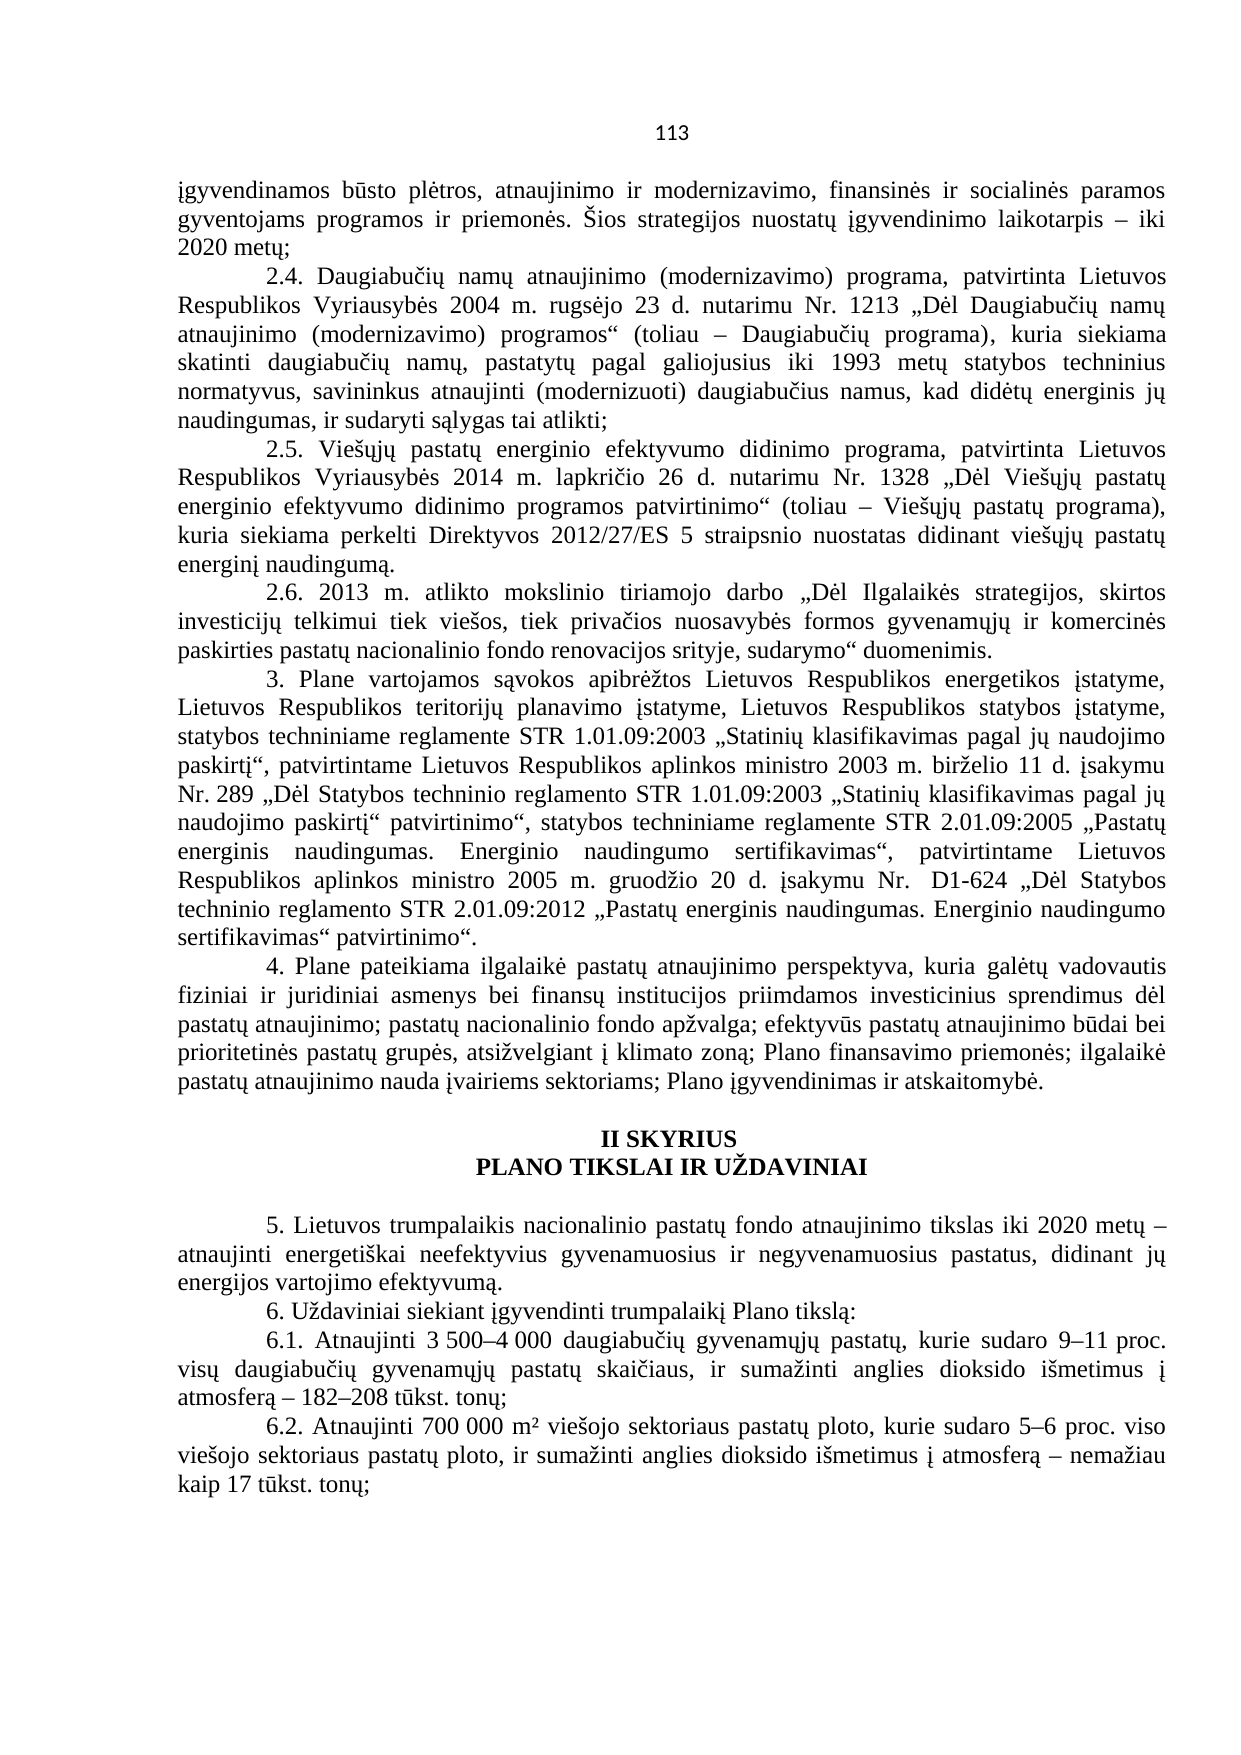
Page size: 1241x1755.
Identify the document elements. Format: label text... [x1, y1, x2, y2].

text II SKYRIUS [177, 1124, 1166, 1152]
text 2.6. 2013 m. atlikto mokslinio tiriamojo darbo „Dėl Ilgalaikės strategijos, skirtos investicijų telkimui tiek viešos, tiek privačios nuosavybės formos gyvenamųjų ir komercinės paskirties pastatų nacionalinio fondo renovacijos srityje, sudarymo“ duomenimis. [177, 577, 1166, 664]
text PLANO TIKSLAI IR UŽDAVINIAI [177, 1152, 1166, 1181]
text 2.4. Daugiabučių namų atnaujinimo (modernizavimo) programa, patvirtinta Lietuvos Respublikos Vyriausybės 2004 m. rugsėjo 23 d. nutarimu Nr. 1213 „Dėl Daugiabučių namų atnaujinimo (modernizavimo) programos“ (toliau – Daugiabučių programa), kuria siekiama skatinti daugiabučių namų, pastatytų pagal galiojusius iki 1993 metų statybos techninius normatyvus, savininkus atnaujinti (modernizuoti) daugiabučius namus, kad didėtų energinis jų naudingumas, ir sudaryti sąlygas tai atlikti; [177, 261, 1166, 434]
text 6.2. Atnaujinti 700 000 m² viešojo sektoriaus pastatų ploto, kurie sudaro 5–6 proc. viso viešojo sektoriaus pastatų ploto, ir sumažinti anglies dioksido išmetimus į atmosferą – nemažiau kaip 17 tūkst. tonų; [177, 1411, 1166, 1497]
text 2.5. Viešųjų pastatų energinio efektyvumo didinimo programa, patvirtinta Lietuvos Respublikos Vyriausybės 2014 m. lapkričio 26 d. nutarimu Nr. 1328 „Dėl Viešųjų pastatų energinio efektyvumo didinimo programos patvirtinimo“ (toliau – Viešųjų pastatų programa), kuria siekiama perkelti Direktyvos 2012/27/ES 5 straipsnio nuostatas didinant viešųjų pastatų energinį naudingumą. [177, 434, 1166, 577]
text 4. Plane pateikiama ilgalaikė pastatų atnaujinimo perspektyva, kuria galėtų vadovautis fiziniai ir juridiniai asmenys bei finansų institucijos priimdamos investicinius sprendimus dėl pastatų atnaujinimo; pastatų nacionalinio fondo apžvalga; efektyvūs pastatų atnaujinimo būdai bei prioritetinės pastatų grupės, atsižvelgiant į klimato zoną; Plano finansavimo priemonės; ilgalaikė pastatų atnaujinimo nauda įvairiems sektoriams; Plano įgyvendinimas ir atskaitomybė. [177, 951, 1166, 1095]
text 6.1. Atnaujinti 3 500–4 000 daugiabučių gyvenamųjų pastatų, kurie sudaro 9–11 proc. visų daugiabučių gyvenamųjų pastatų skaičiaus, ir sumažinti anglies dioksido išmetimus į atmosferą – 182–208 tūkst. tonų; [177, 1325, 1166, 1411]
text 6. Uždaviniai siekiant įgyvendinti trumpalaikį Plano tikslą: [177, 1296, 1166, 1325]
text įgyvendinamos būsto plėtros, atnaujinimo ir modernizavimo, finansinės ir socialinės paramos gyventojams programos ir priemonės. Šios strategijos nuostatų įgyvendinimo laikotarpis – iki 2020 metų; [177, 175, 1166, 261]
text 5. Lietuvos trumpalaikis nacionalinio pastatų fondo atnaujinimo tikslas iki 2020 metų – atnaujinti energetiškai neefektyvius gyvenamuosius ir negyvenamuosius pastatus, didinant jų energijos vartojimo efektyvumą. [177, 1210, 1166, 1296]
text 3. Plane vartojamos sąvokos apibrėžtos Lietuvos Respublikos energetikos įstatyme, Lietuvos Respublikos teritorijų planavimo įstatyme, Lietuvos Respublikos statybos įstatyme, statybos techniniame reglamente STR 1.01.09:2003 „Statinių klasifikavimas pagal jų naudojimo paskirtį“, patvirtintame Lietuvos Respublikos aplinkos ministro 2003 m. birželio 11 d. įsakymu Nr. 289 „Dėl Statybos techninio reglamento STR 1.01.09:2003 „Statinių klasifikavimas pagal jų naudojimo paskirtį“ patvirtinimo“, statybos techniniame reglamente STR 2.01.09:2005 „Pastatų energinis naudingumas. Energinio naudingumo sertifikavimas“, patvirtintame Lietuvos Respublikos aplinkos ministro 2005 m. gruodžio 20 d. įsakymu Nr. D1-624 „Dėl Statybos techninio reglamento STR 2.01.09:2012 „Pastatų energinis naudingumas. Energinio naudingumo sertifikavimas“ patvirtinimo“. [177, 664, 1166, 951]
